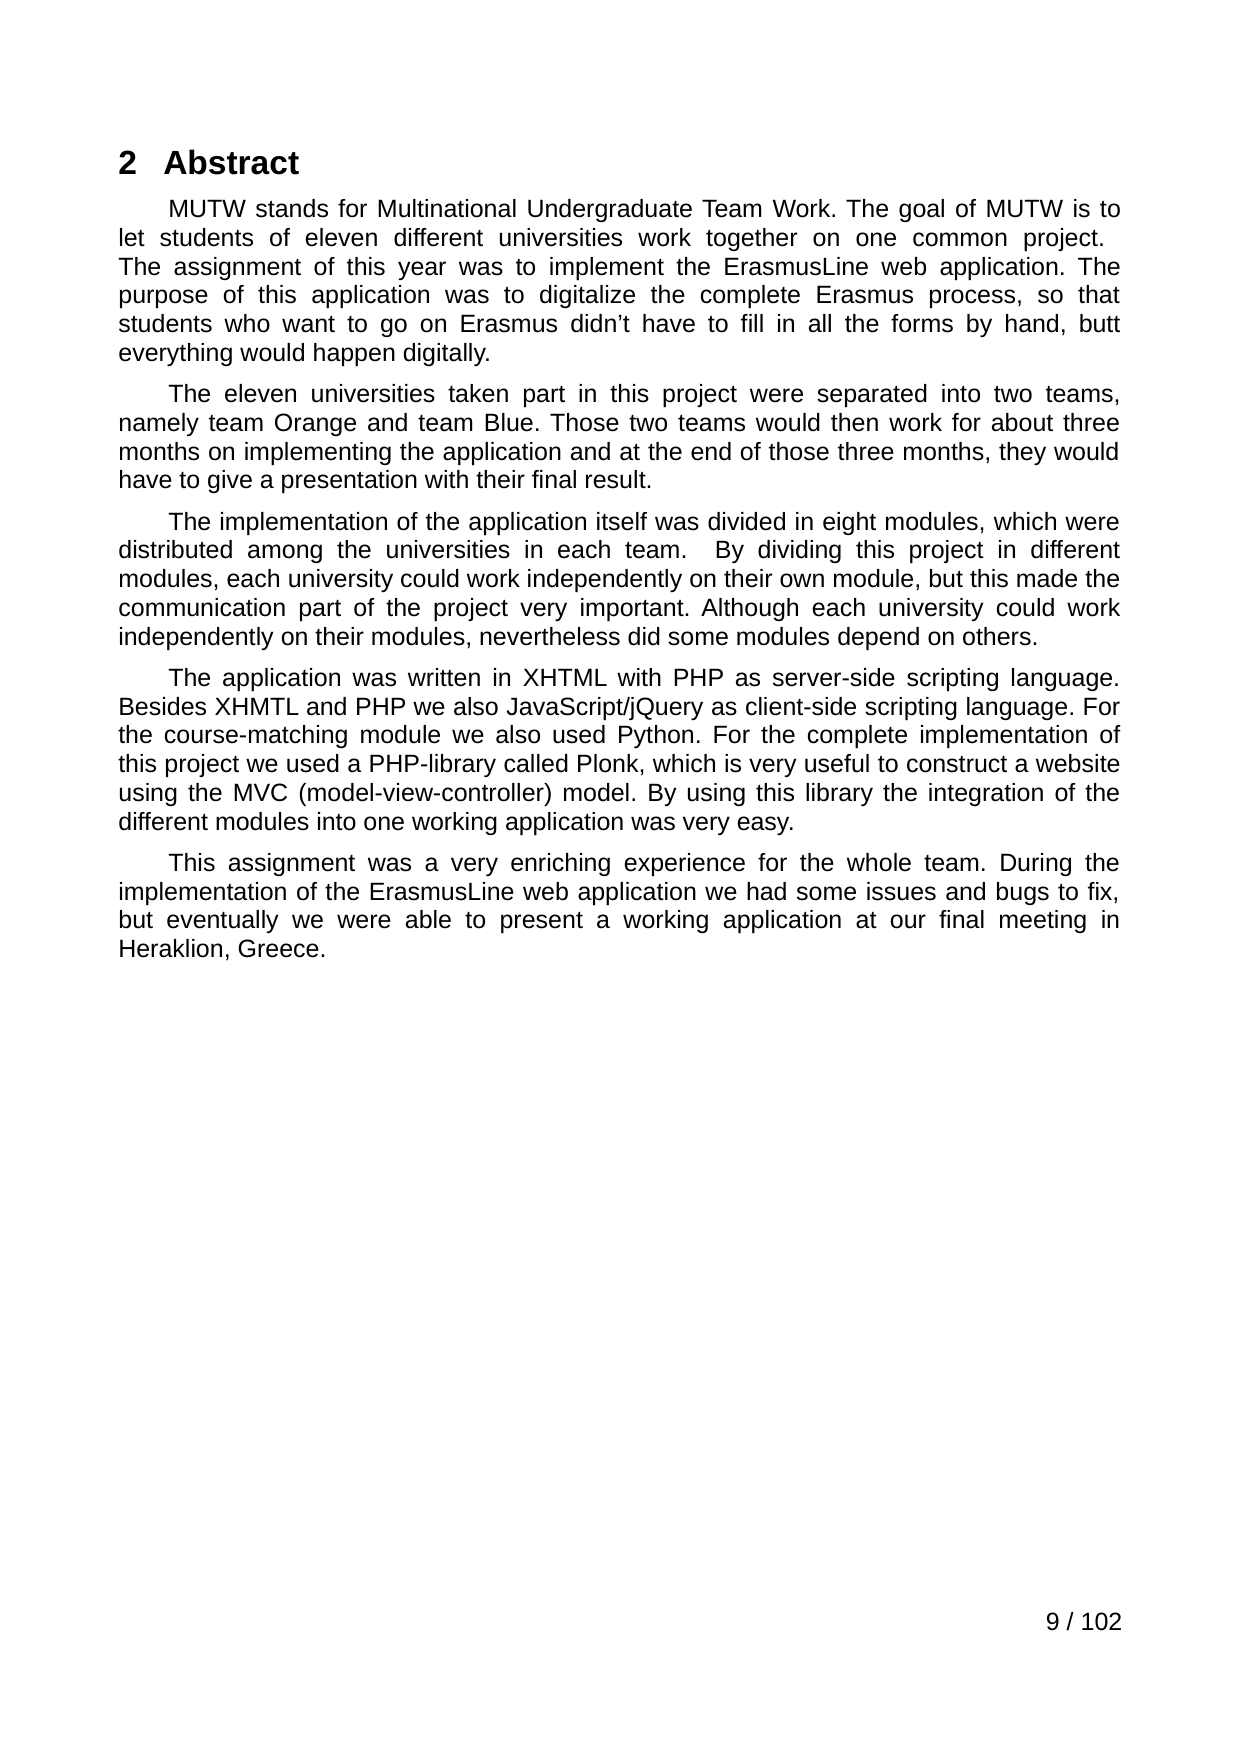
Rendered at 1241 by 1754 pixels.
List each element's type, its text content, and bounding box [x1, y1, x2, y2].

text This assignment was a very enriching experience for the whole team. During the implementation of the ErasmusLine web application we had some issues and bugs to fix, but eventually we were able to present a working application at our final meeting in Heraklion, Greece. [118, 848, 1122, 963]
text MUTW stands for Multinational Undergraduate Team Work. The goal of MUTW is to let students of eleven different universities work together on one common project. The assignment of this year was to implement the ErasmusLine web application. The purpose of this application was to digitalize the complete Erasmus process, so that students who want to go on Erasmus didn’t have to fill in all the forms by hand, butt everything would happen digitally. [118, 194, 1122, 367]
subtitle Abstract [118, 143, 1122, 182]
text The application was written in XHTML with PHP as server-side scripting language. Besides XHMTL and PHP we also JavaScript/jQuery as client-side scripting language. For the course-matching module we also used Python. For the complete implementation of this project we used a PHP-library called Plonk, which is very useful to construct a website using the MVC (model-view-controller) model. By using this library the integration of the different modules into one working application was very easy. [118, 663, 1122, 836]
text The implementation of the application itself was divided in eight modules, which were distributed among the universities in each team. By dividing this project in different modules, each university could work independently on their own module, but this made the communication part of the project very important. Although each university could work independently on their modules, nevertheless did some modules depend on others. [118, 507, 1122, 651]
text The eleven universities taken part in this project were separated into two teams, namely team Orange and team Blue. Those two teams would then work for about three months on implementing the application and at the end of those three months, they would have to give a presentation with their final result. [118, 379, 1122, 494]
